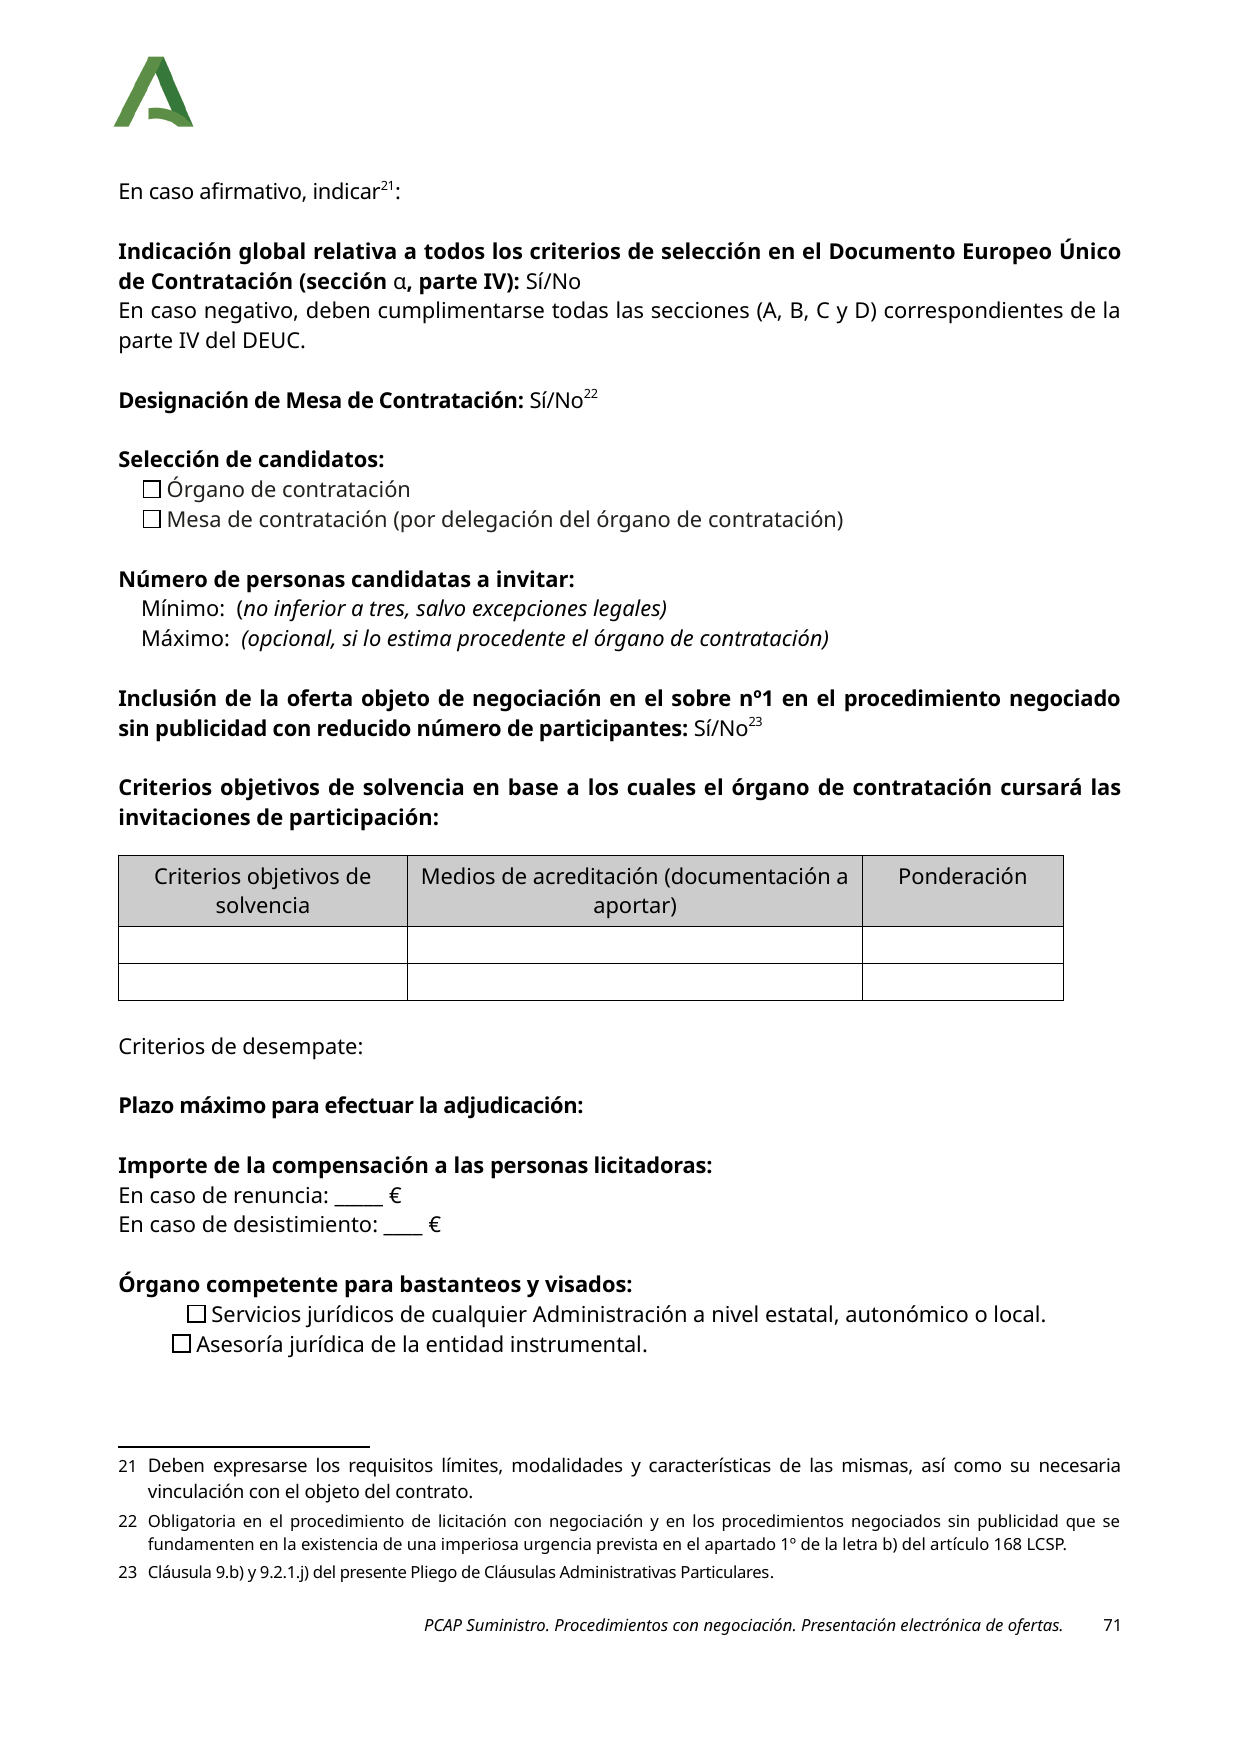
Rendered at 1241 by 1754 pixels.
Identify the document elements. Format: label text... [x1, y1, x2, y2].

text Mesa de contratación (por delegación del órgano de contratación) [142, 504, 1122, 534]
text Selección de candidatos: [118, 444, 1122, 474]
text En caso de renuncia: _____ € [118, 1180, 1122, 1209]
text Deben expresarse los requisitos límites, modalidades y características de las mismas, así como su necesaria vinculación con el objeto del contrato. [118, 1453, 1122, 1504]
table_cell [408, 927, 862, 963]
text Máximo: (opcional, si lo estima procedente el órgano de contratación) [118, 623, 1116, 653]
text Criterios de desempate: [118, 1031, 1122, 1061]
text Asesoría jurídica de la entidad instrumental. [171, 1329, 1122, 1358]
text Órgano competente para bastanteos y visados: [118, 1269, 1122, 1299]
text En caso de desistimiento: ____ € [118, 1209, 1122, 1239]
table_cell [119, 964, 407, 1000]
text Importe de la compensación a las personas licitadoras: [118, 1150, 1122, 1180]
text Servicios jurídicos de cualquier Administración a nivel estatal, autonómico o local. [118, 1299, 1122, 1329]
text En caso negativo, deben cumplimentarse todas las secciones (A, B, C y D) correspondientes de la parte IV del DEUC. [118, 296, 1122, 355]
text Obligatoria en el procedimiento de licitación con negociación y en los procedimientos negociados sin publicidad que se fundamenten en la existencia de una imperiosa urgencia prevista en el apartado 1º de la letra b) del artículo 168 LCSP. [118, 1509, 1122, 1555]
text Criterios objetivos de solvencia en base a los cuales el órgano de contratación cursará las invitaciones de participación: [118, 772, 1122, 832]
text Mínimo: (no inferior a tres, salvo excepciones legales) [118, 593, 1116, 623]
table_header Ponderación [863, 856, 1063, 926]
text Órgano de contratación [142, 474, 1122, 504]
table_cell [863, 927, 1063, 963]
picture [109, 52, 198, 131]
text Cláusula 9.b) y 9.2.1.j) del presente Pliego de Cláusulas Administrativas Particulares. [118, 1561, 1122, 1584]
text Designación de Mesa de Contratación: Sí/No [118, 385, 1122, 415]
table_cell [863, 964, 1063, 1000]
text Número de personas candidatas a invitar: [118, 564, 1122, 593]
table_cell [119, 927, 407, 963]
table_header Criterios objetivos de solvencia [119, 856, 407, 926]
text En caso afirmativo, indicar: [118, 176, 1122, 206]
text Plazo máximo para efectuar la adjudicación: [118, 1090, 1122, 1120]
text Inclusión de la oferta objeto de negociación en el sobre nº1 en el procedimiento negociado sin publicidad con reducido número de participantes: Sí/No [118, 683, 1122, 742]
table_header Medios de acreditación (documentación a aportar) [408, 856, 862, 926]
text Indicación global relativa a todos los criterios de selección en el Documento Europeo Único de Contratación (sección α, parte IV): Sí/No [118, 236, 1122, 296]
table_cell [408, 964, 862, 1000]
